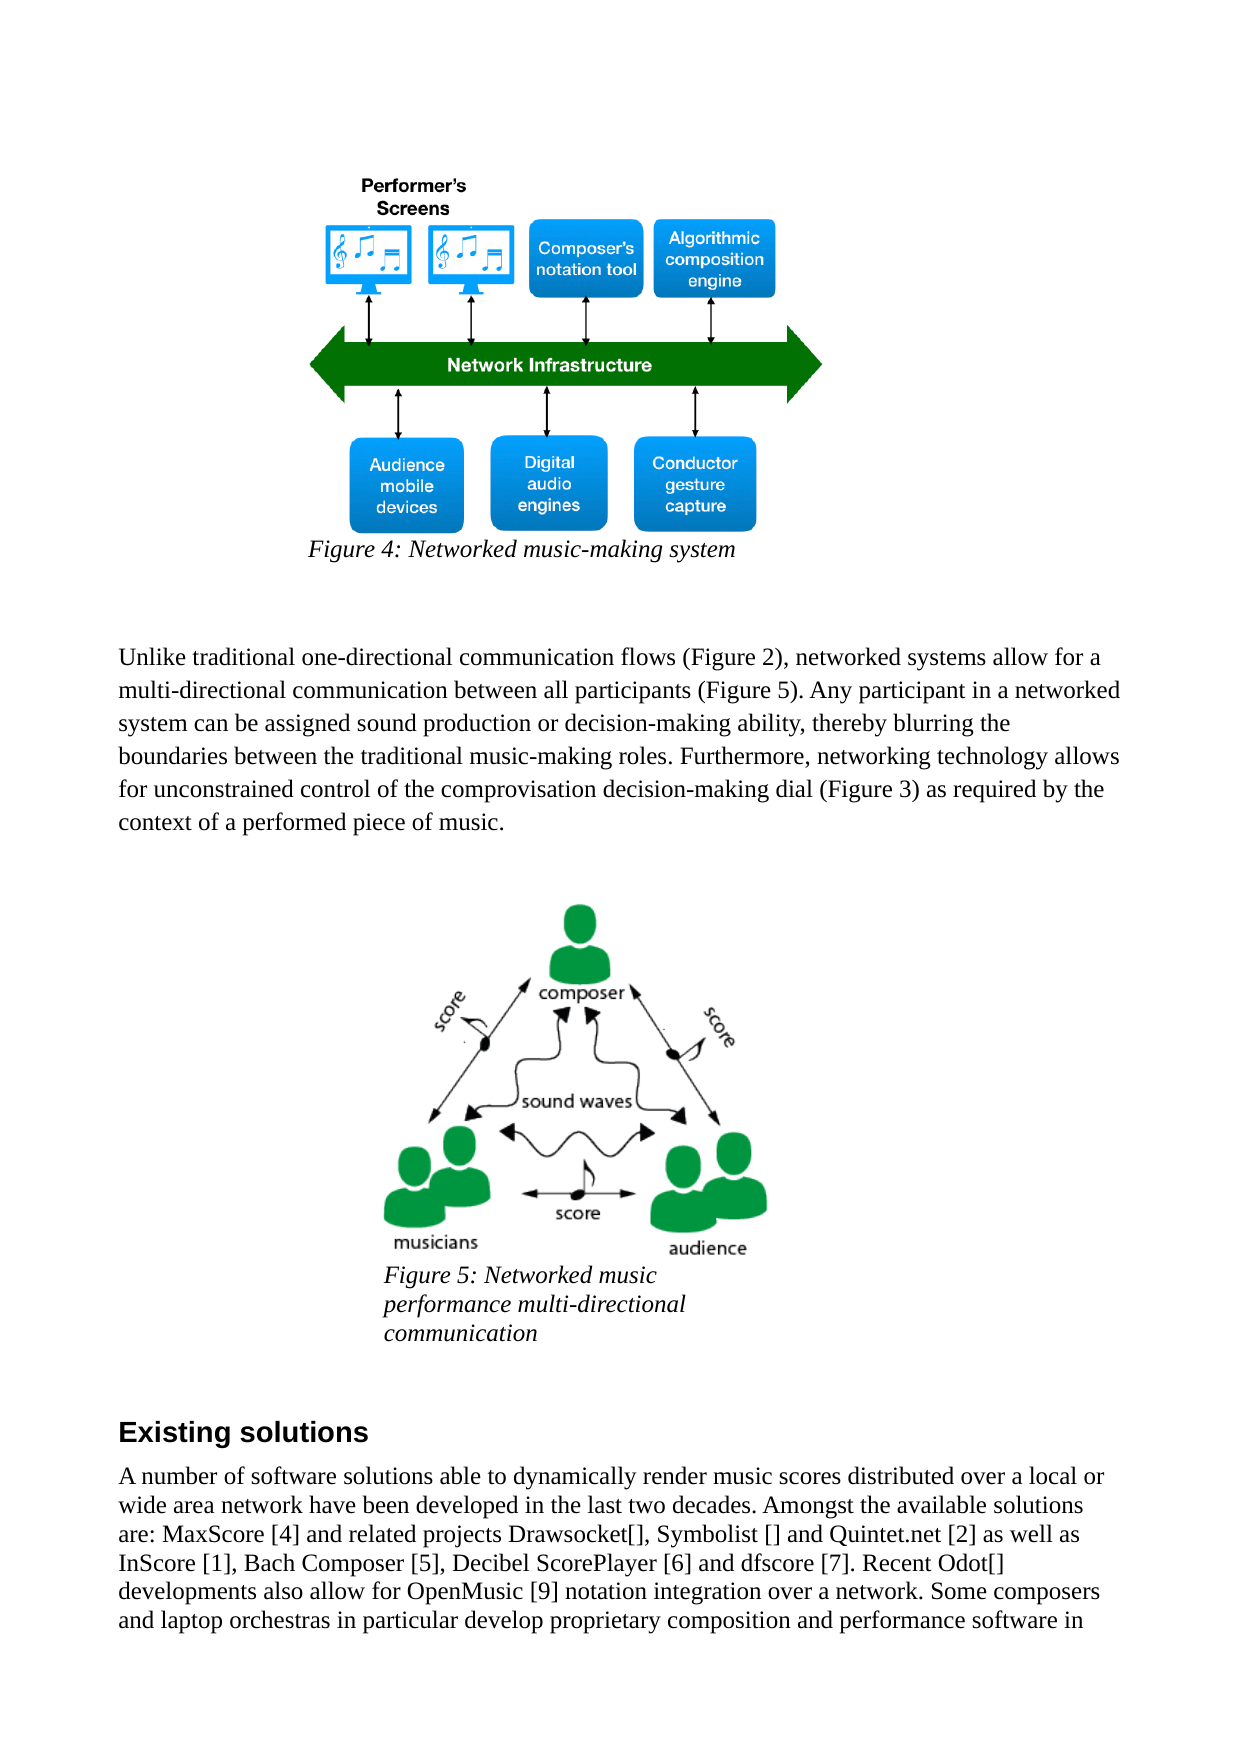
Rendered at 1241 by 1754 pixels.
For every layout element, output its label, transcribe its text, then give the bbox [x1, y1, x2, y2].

text Figure 4: Networked music-making system [308, 534, 822, 563]
subtitle Existing solutions [118, 1415, 1122, 1449]
text A number of software solutions able to dynamically render music scores distributed over a local or wide area network have been developed in the last two decades. Amongst the available solutions are: MaxScore [4] and related projects Drawsocket[], Symbolist [] and Quintet.net [2] as well as InScore [1], Bach Composer [5], Decibel ScorePlayer [6] and dfscore [7]. Recent Odot[] developments also allow for OpenMusic [9] notation integration over a network. Some composers and laptop orchestras in particular develop proprietary composition and performance software in [118, 1461, 1122, 1634]
text Unlike traditional one-directional communication flows (Figure 2), networked systems allow for a multi-directional communication between all participants (Figure 5). Any participant in a networked system can be assigned sound production or decision-making ability, thereby blurring the boundaries between the traditional music-making roles. Furthermore, networking technology allows for unconstrained control of the comprovisation decision-making dial (Figure 3) as required by the context of a performed piece of music. [118, 642, 1122, 836]
picture [307, 175, 823, 534]
picture [383, 904, 768, 1261]
text Figure 5: Networked music performance multi-directional communication [383, 1261, 767, 1347]
